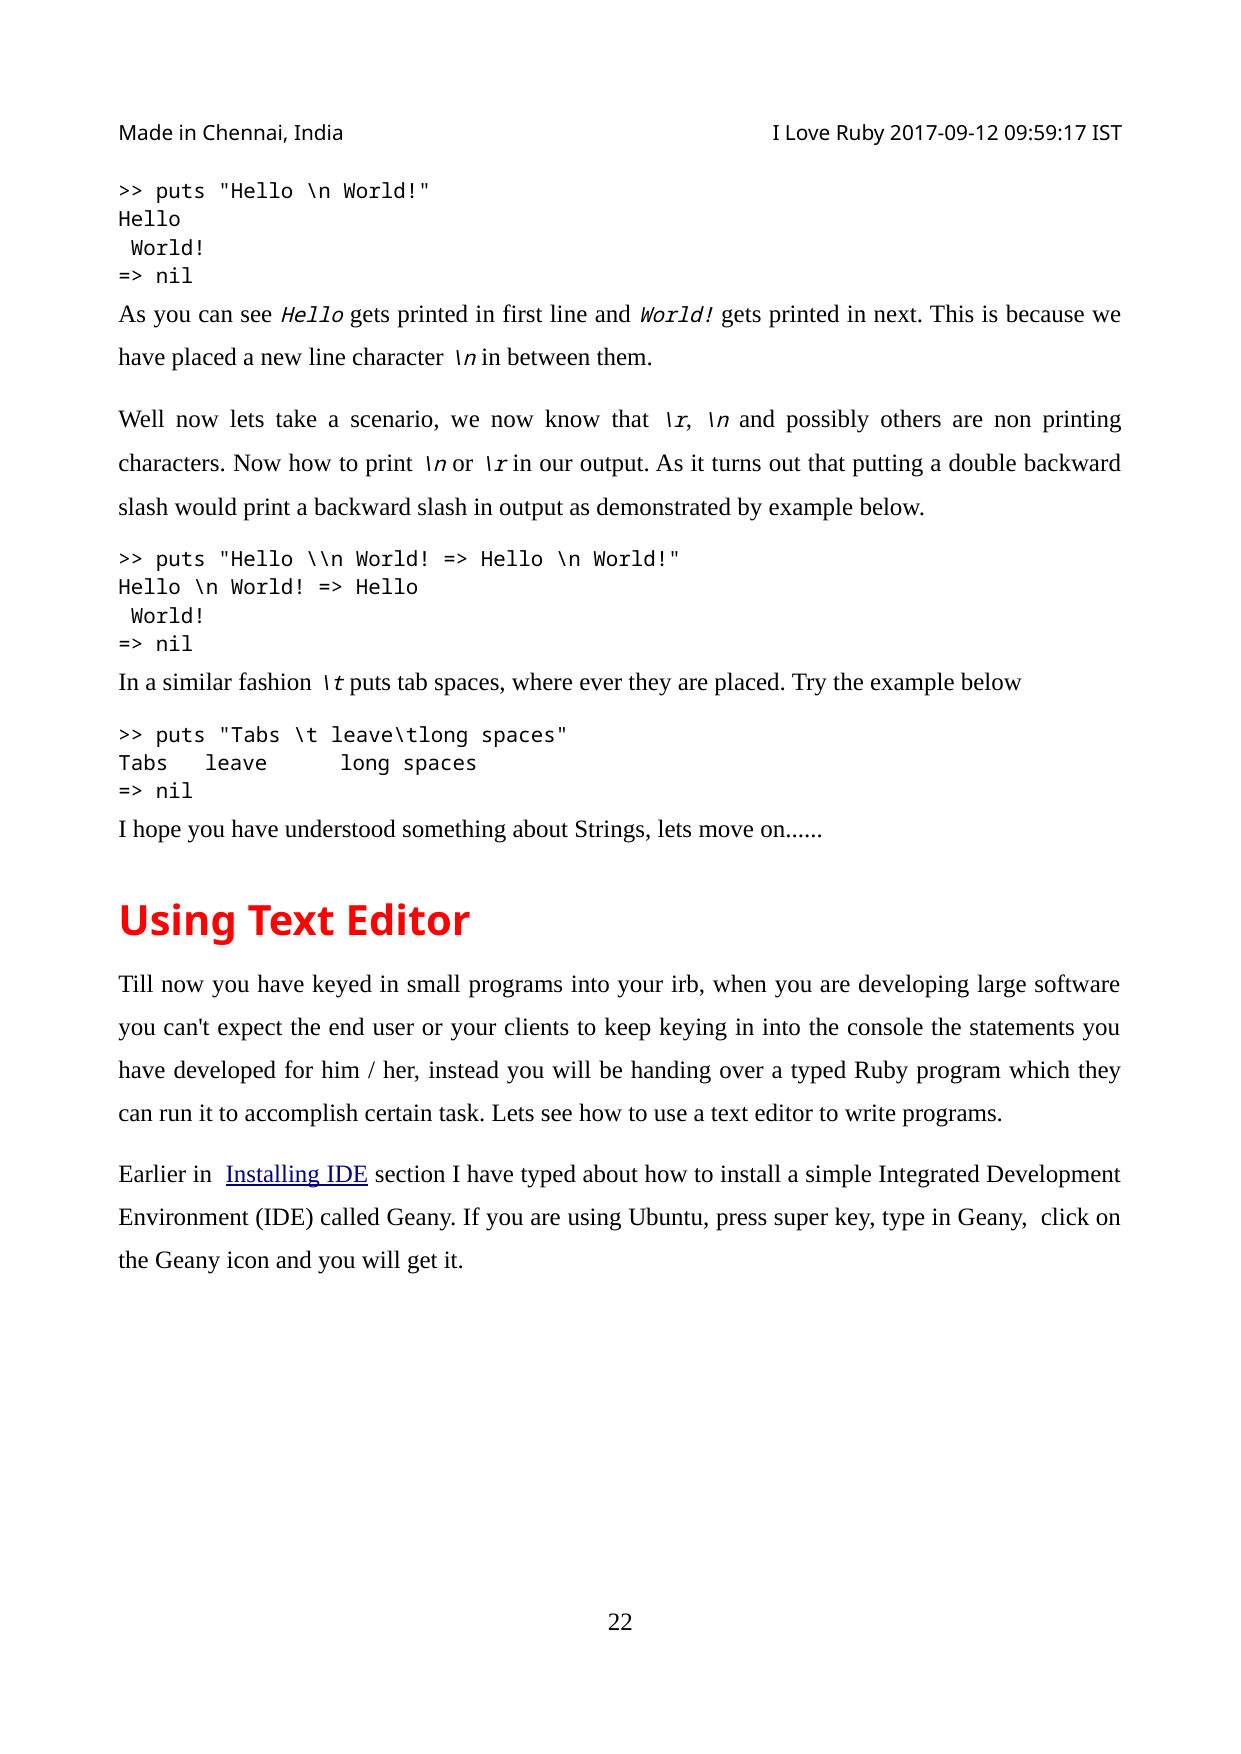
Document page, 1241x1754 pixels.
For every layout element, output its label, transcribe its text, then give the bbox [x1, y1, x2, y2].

text In a similar fashion \t puts tab spaces, where ever they are placed. Try the example below [118, 667, 1122, 696]
text As you can see Hello gets printed in first line and World! gets printed in next. This is because we have placed a new line character \n in between them. [118, 299, 1122, 372]
text >> puts "Hello \n World!" [118, 176, 1122, 204]
text World! [118, 233, 1122, 261]
text >> puts "Tabs \t leave\tlong spaces" [118, 720, 1122, 748]
text Tabs leave long spaces [118, 748, 1122, 777]
subtitle Using Text Editor [118, 891, 1122, 948]
text Hello \n World! => Hello [118, 572, 1122, 601]
text I hope you have understood something about Strings, lets move on...... [118, 814, 1122, 843]
text World! [118, 601, 1122, 629]
text Hello [118, 204, 1122, 233]
text => nil [118, 261, 1122, 290]
text Earlier in Installing IDE section I have typed about how to install a simple Integrated Development Environment (IDE) called Geany. If you are using Ubuntu, press super key, type in Geany, click on the Geany icon and you will get it. [118, 1159, 1122, 1274]
text >> puts "Hello \\n World! => Hello \n World!" [118, 544, 1122, 572]
text Till now you have keyed in small programs into your irb, when you are developing large software you can't expect the end user or your clients to keep keying in into the console the statements you have developed for him / her, instead you will be handing over a typed Ruby program which they can run it to accomplish certain task. Lets see how to use a text editor to write programs. [118, 969, 1122, 1127]
text => nil [118, 777, 1122, 805]
text => nil [118, 629, 1122, 658]
text Well now lets take a scenario, we now know that \r, \n and possibly others are non printing characters. Now how to print \n or \r in our output. As it turns out that putting a double backward slash would print a backward slash in output as demonstrated by example below. [118, 404, 1122, 521]
